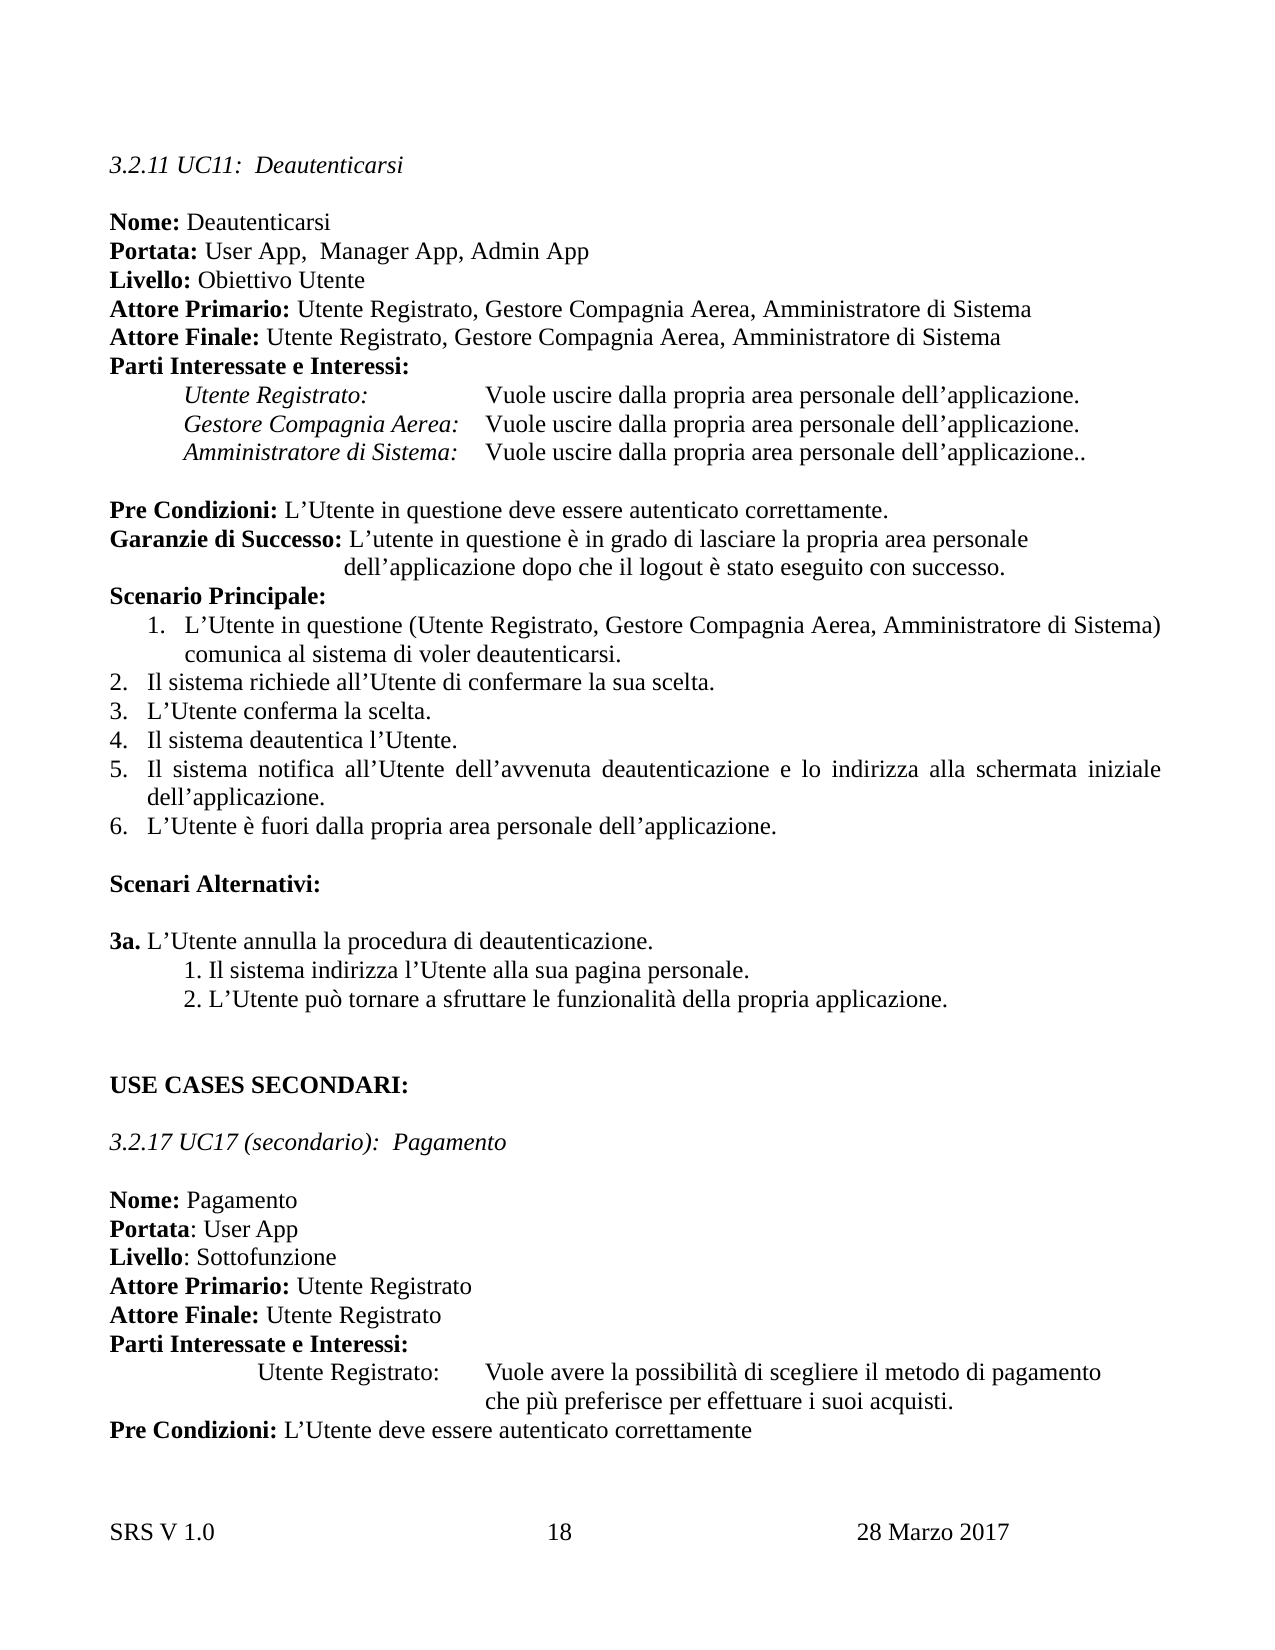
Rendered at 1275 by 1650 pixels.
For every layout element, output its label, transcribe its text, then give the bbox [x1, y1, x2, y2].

list Il sistema notifica all’Utente dell’avvenuta deautenticazione e lo indirizza alla schermata iniziale dell’applicazione. [109, 754, 1162, 811]
text Attore Finale: Utente Registrato [109, 1300, 1162, 1329]
text 2. L’Utente può tornare a sfruttare le funzionalità della propria applicazione. [109, 984, 1162, 1012]
text 3a. L’Utente annulla la procedura di deautenticazione. [109, 926, 1162, 955]
text Portata: User App, Manager App, Admin App [109, 236, 1162, 265]
text Parti Interessate e Interessi: [109, 351, 1162, 380]
text Garanzie di Successo: L’utente in questione è in grado di lasciare la propria area personale dell’applicazione dopo che il logout è stato eseguito con successo. [109, 524, 1162, 581]
list L’Utente è fuori dalla propria area personale dell’applicazione. [109, 811, 1162, 840]
text USE CASES SECONDARI: [109, 1070, 1162, 1099]
text Livello: Sottofunzione [109, 1242, 1162, 1271]
text Attore Finale: Utente Registrato, Gestore Compagnia Aerea, Amministratore di Sistema [109, 322, 1162, 351]
text Attore Primario: Utente Registrato, Gestore Compagnia Aerea, Amministratore di Sistema [109, 294, 1162, 322]
text Amministratore di Sistema: Vuole uscire dalla propria area personale dell’applicazione.. [109, 437, 1162, 466]
text Parti Interessate e Interessi: [109, 1329, 1162, 1357]
list L’Utente conferma la scelta. [109, 696, 1162, 725]
text Scenario Principale: [109, 581, 1162, 610]
text Utente Registrato: Vuole uscire dalla propria area personale dell’applicazione. [109, 380, 1162, 409]
list Il sistema richiede all’Utente di confermare la sua scelta. [109, 667, 1162, 696]
text 3.2.11 UC11: Deautenticarsi [109, 150, 1162, 179]
text Nome: Pagamento [109, 1185, 1162, 1214]
text 3.2.17 UC17 (secondario): Pagamento [109, 1127, 1162, 1156]
text Gestore Compagnia Aerea: Vuole uscire dalla propria area personale dell’applicazione. [109, 409, 1162, 437]
text Livello: Obiettivo Utente [109, 265, 1162, 294]
text 1. Il sistema indirizza l’Utente alla sua pagina personale. [109, 955, 1162, 984]
text Utente Registrato: Vuole avere la possibilità di scegliere il metodo di pagamento che più preferisce per effettuare i suoi acquisti. [109, 1357, 1162, 1415]
text Nome: Deautenticarsi [109, 207, 1162, 236]
text Portata: User App [109, 1214, 1162, 1242]
list L’Utente in questione (Utente Registrato, Gestore Compagnia Aerea, Amministratore di Sistema) comunica al sistema di voler deautenticarsi. [147, 610, 1162, 667]
text Scenari Alternativi: [109, 869, 1162, 897]
text Pre Condizioni: L’Utente deve essere autenticato correttamente [109, 1415, 1162, 1444]
list Il sistema deautentica l’Utente. [109, 725, 1162, 754]
text Pre Condizioni: L’Utente in questione deve essere autenticato correttamente. [109, 495, 1162, 524]
text Attore Primario: Utente Registrato [109, 1271, 1162, 1300]
